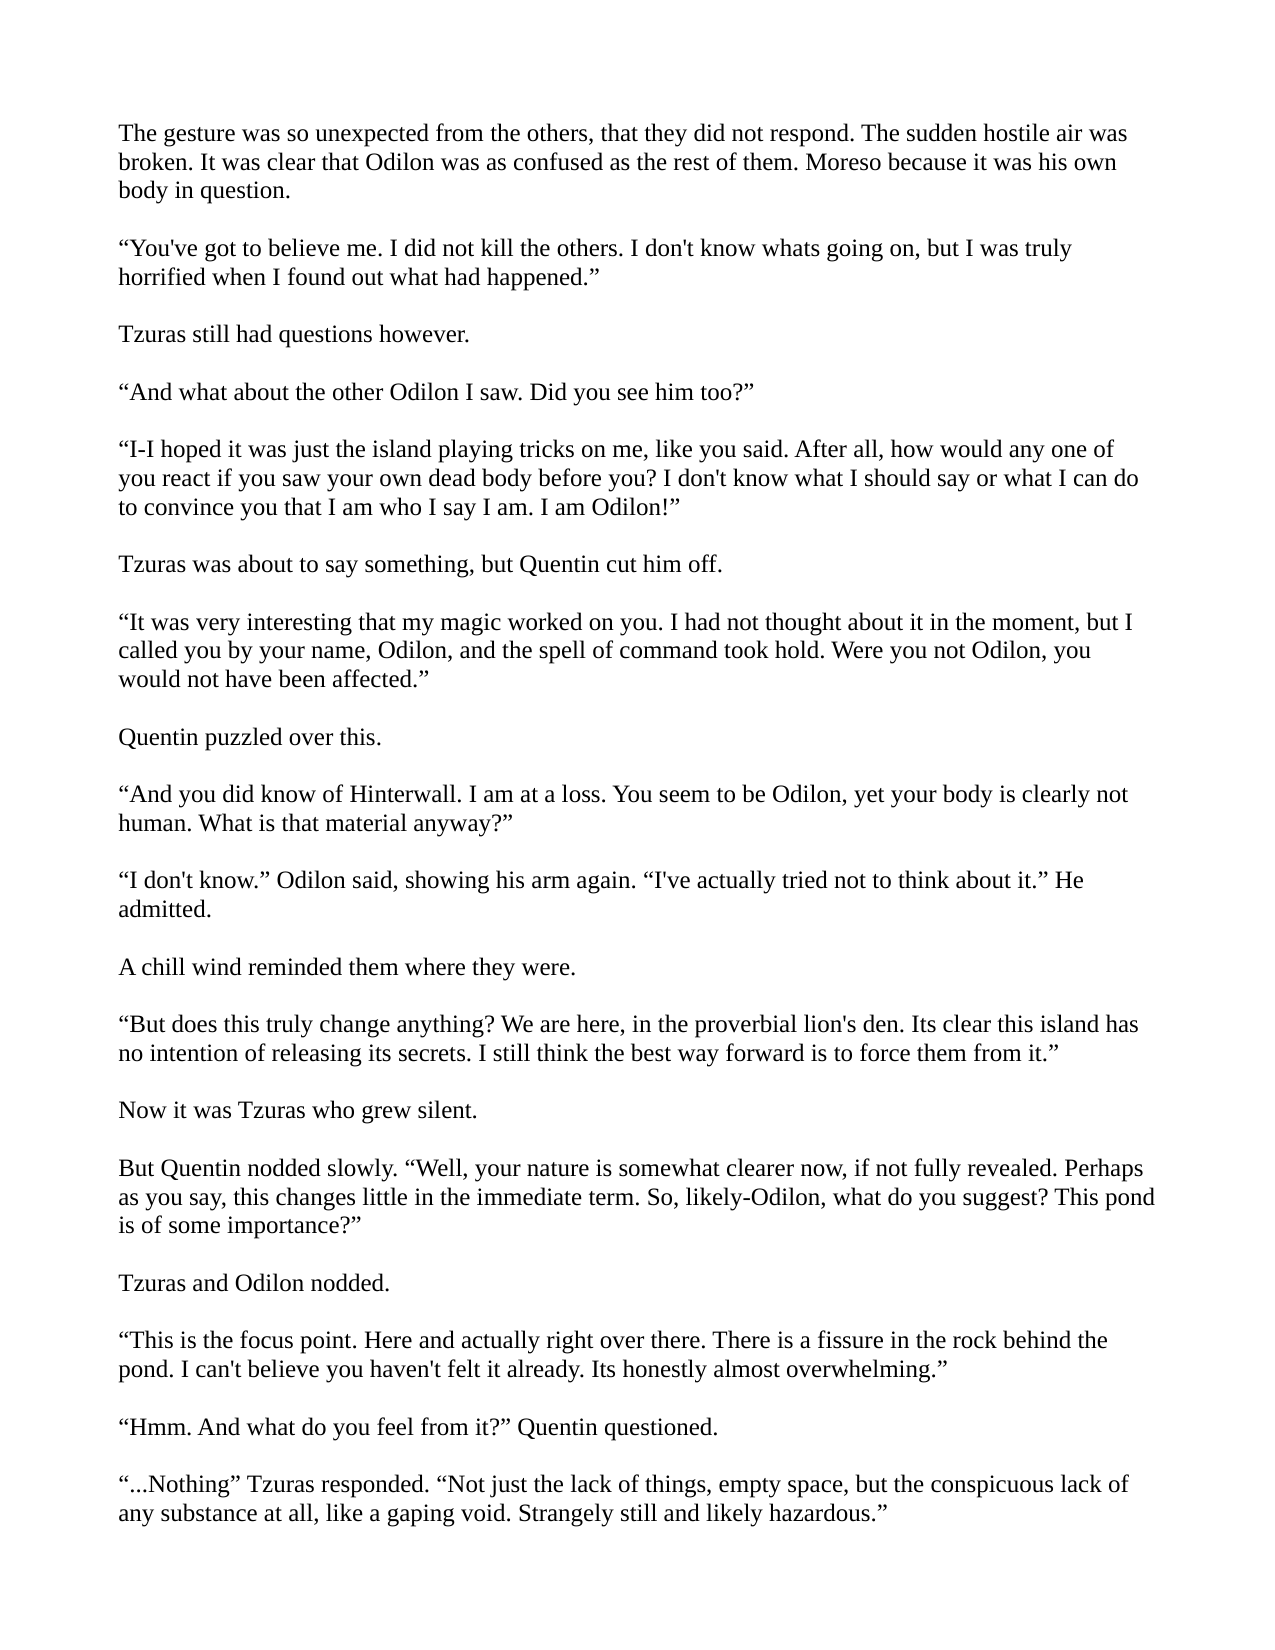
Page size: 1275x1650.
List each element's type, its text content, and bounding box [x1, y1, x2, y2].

text “...Nothing” Tzuras responded. “Not just the lack of things, empty space, but the conspicuous lack of any substance at all, like a gaping void. Strangely still and likely hazardous.” [118, 1469, 1157, 1527]
text But Quentin nodded slowly. “Well, your nature is somewhat clearer now, if not fully revealed. Perhaps as you say, this changes little in the immediate term. So, likely-Odilon, what do you suggest? This pond is of some importance?” [118, 1153, 1157, 1239]
text A chill wind reminded them where they were. [118, 952, 1157, 981]
text “And you did know of Hinterwall. I am at a loss. You seem to be Odilon, yet your body is clearly not human. What is that material anyway?” [118, 779, 1157, 866]
text Quentin puzzled over this. [118, 722, 1157, 751]
text “Hmm. And what do you feel from it?” Quentin questioned. [118, 1412, 1157, 1441]
text Now it was Tzuras who grew silent. [118, 1096, 1157, 1124]
text “But does this truly change anything? We are here, in the proverbial lion's den. Its clear this island has no intention of releasing its secrets. I still think the best way forward is to force them from it.” [118, 1009, 1157, 1067]
text “It was very interesting that my magic worked on you. I had not thought about it in the moment, but I called you by your name, Odilon, and the spell of command took hold. Were you not Odilon, you would not have been affected.” [118, 607, 1157, 693]
text “I-I hoped it was just the island playing tricks on me, like you said. After all, how would any one of you react if you saw your own dead body before you? I don't know what I should say or what I can do to convince you that I am who I say I am. I am Odilon!” [118, 434, 1157, 521]
text “And what about the other Odilon I saw. Did you see him too?” [118, 377, 1157, 406]
text The gesture was so unexpected from the others, that they did not respond. The sudden hostile air was broken. It was clear that Odilon was as confused as the rest of them. Moreso because it was his own body in question. [118, 118, 1157, 204]
text Tzuras was about to say something, but Quentin cut him off. [118, 549, 1157, 578]
text “This is the focus point. Here and actually right over there. There is a fissure in the rock behind the pond. I can't believe you haven't felt it already. Its honestly almost overwhelming.” [118, 1326, 1157, 1383]
text “You've got to believe me. I did not kill the others. I don't know whats going on, but I was truly horrified when I found out what had happened.” [118, 233, 1157, 291]
text Tzuras still had questions however. [118, 319, 1157, 348]
text “I don't know.” Odilon said, showing his arm again. “I've actually tried not to think about it.” He admitted. [118, 866, 1157, 923]
text Tzuras and Odilon nodded. [118, 1268, 1157, 1297]
